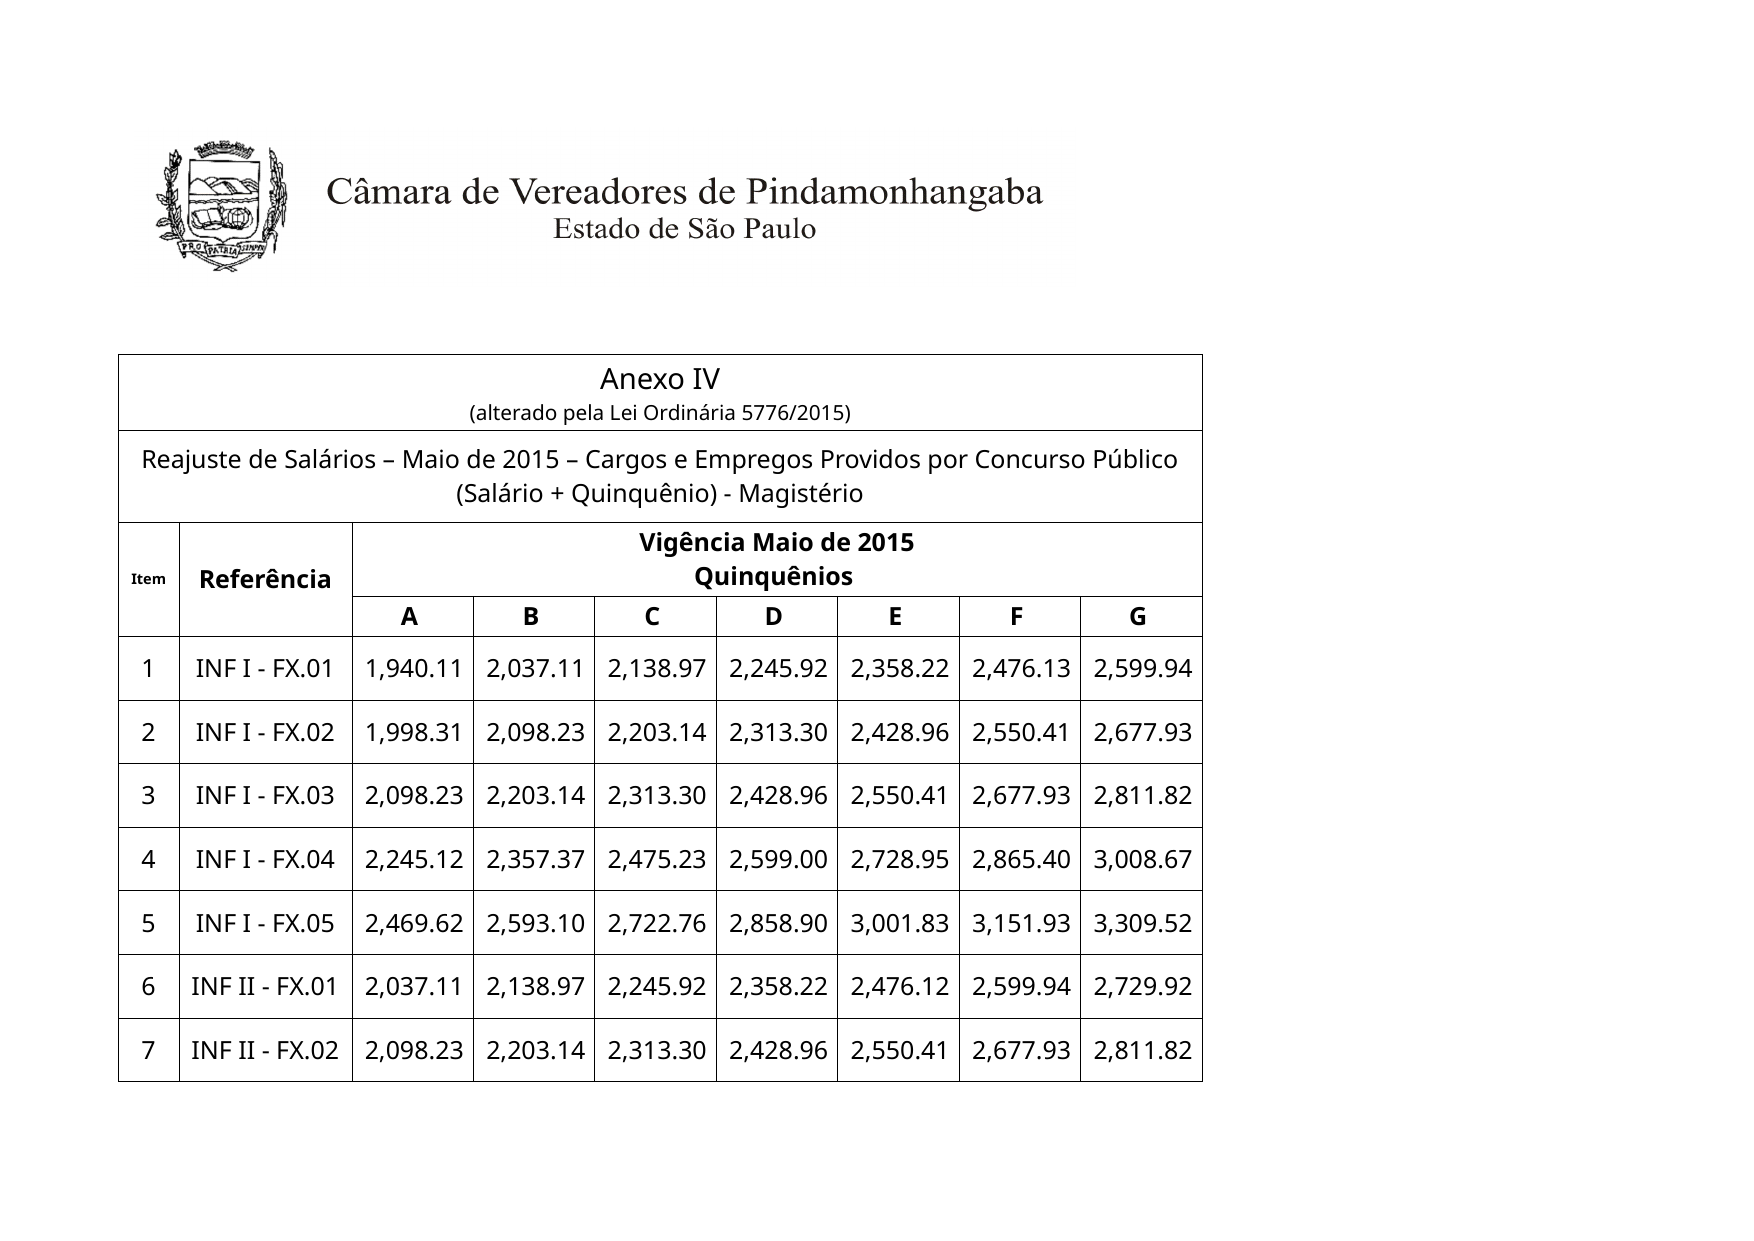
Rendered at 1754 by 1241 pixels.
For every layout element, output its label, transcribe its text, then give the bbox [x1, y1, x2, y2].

table_cell 2.599,94 [960, 955, 1080, 1018]
table_cell 2.811,82 [1081, 764, 1202, 827]
table_cell 2.245,92 [717, 637, 837, 699]
table_cell 1 [119, 637, 179, 699]
table_cell 2.138,97 [595, 637, 716, 699]
table_cell 3 [119, 764, 179, 827]
table_cell 2.098,23 [474, 701, 594, 763]
table_cell 4 [119, 828, 179, 890]
table_cell Item [119, 523, 179, 636]
table_cell 2.476,12 [838, 955, 959, 1018]
table_cell 2.599,00 [717, 828, 837, 890]
table_cell 2.245,92 [595, 955, 716, 1018]
table_cell 2.599,94 [1081, 637, 1202, 699]
table_cell F [960, 597, 1080, 636]
table_cell 2.358,22 [838, 637, 959, 699]
table_cell G [1081, 597, 1202, 636]
table_cell 2.677,93 [1081, 701, 1202, 763]
table_cell A [353, 597, 473, 636]
table_cell 2.469,62 [353, 891, 473, 954]
table_cell 2.313,30 [717, 701, 837, 763]
table_cell INF I - FX.04 [180, 828, 352, 890]
table_cell 2.098,23 [353, 1019, 473, 1081]
table_cell 2.550,41 [960, 701, 1080, 763]
table_cell Reajuste de Salários – Maio de 2015 – Cargos e Empregos Providos por Concurso Público (Salário + Quinquênio) - Magistério [119, 431, 1202, 522]
table_cell 2.138,97 [474, 955, 594, 1018]
table_cell 6 [119, 955, 179, 1018]
table_cell 2.203,14 [474, 1019, 594, 1081]
table_cell B [474, 597, 594, 636]
table_header Anexo IV (alterado pela Lei Ordinária 5776/2015) [119, 355, 1202, 430]
table_cell 2.428,96 [838, 701, 959, 763]
table_cell 1.998,31 [353, 701, 473, 763]
table_cell INF II - FX.01 [180, 955, 352, 1018]
table_cell 2.313,30 [595, 1019, 716, 1081]
table_cell INF II - FX.02 [180, 1019, 352, 1081]
table_cell 2.358,22 [717, 955, 837, 1018]
table_cell INF I - FX.03 [180, 764, 352, 827]
table_cell 2.858,90 [717, 891, 837, 954]
table_cell 2.728,95 [838, 828, 959, 890]
picture [134, 127, 1076, 287]
table_cell 2.677,93 [960, 1019, 1080, 1081]
table_cell 2.677,93 [960, 764, 1080, 827]
table_cell 2.550,41 [838, 1019, 959, 1081]
table_cell Vigência Maio de 2015 Quinquênios [353, 523, 1202, 596]
table_cell 2.593,10 [474, 891, 594, 954]
table_cell 2.428,96 [717, 764, 837, 827]
table_cell D [717, 597, 837, 636]
table_cell 2.722,76 [595, 891, 716, 954]
table_cell 3.008,67 [1081, 828, 1202, 890]
table_cell 2.098,23 [353, 764, 473, 827]
table_cell C [595, 597, 716, 636]
table_cell 2.203,14 [595, 701, 716, 763]
table_cell 2.357,37 [474, 828, 594, 890]
table_cell 3.309,52 [1081, 891, 1202, 954]
table_cell 2.550,41 [838, 764, 959, 827]
table_cell 2.811,82 [1081, 1019, 1202, 1081]
table_cell 2 [119, 701, 179, 763]
table_cell 2.203,14 [474, 764, 594, 827]
table_cell INF I - FX.01 [180, 637, 352, 699]
table_cell 5 [119, 891, 179, 954]
table_cell 2.865,40 [960, 828, 1080, 890]
table_cell 1.940,11 [353, 637, 473, 699]
table_cell 2.476,13 [960, 637, 1080, 699]
table_cell E [838, 597, 959, 636]
table_cell INF I - FX.05 [180, 891, 352, 954]
table_cell 2.313,30 [595, 764, 716, 827]
table_cell 2.037,11 [474, 637, 594, 699]
table_cell 7 [119, 1019, 179, 1081]
table_cell 3.001,83 [838, 891, 959, 954]
table_cell 2.428,96 [717, 1019, 837, 1081]
table_cell INF I - FX.02 [180, 701, 352, 763]
table_cell 2.037,11 [353, 955, 473, 1018]
table_cell 2.245,12 [353, 828, 473, 890]
table_cell 3.151,93 [960, 891, 1080, 954]
table_cell 2.475,23 [595, 828, 716, 890]
table_cell 2.729,92 [1081, 955, 1202, 1018]
table_cell Referência [180, 523, 352, 636]
